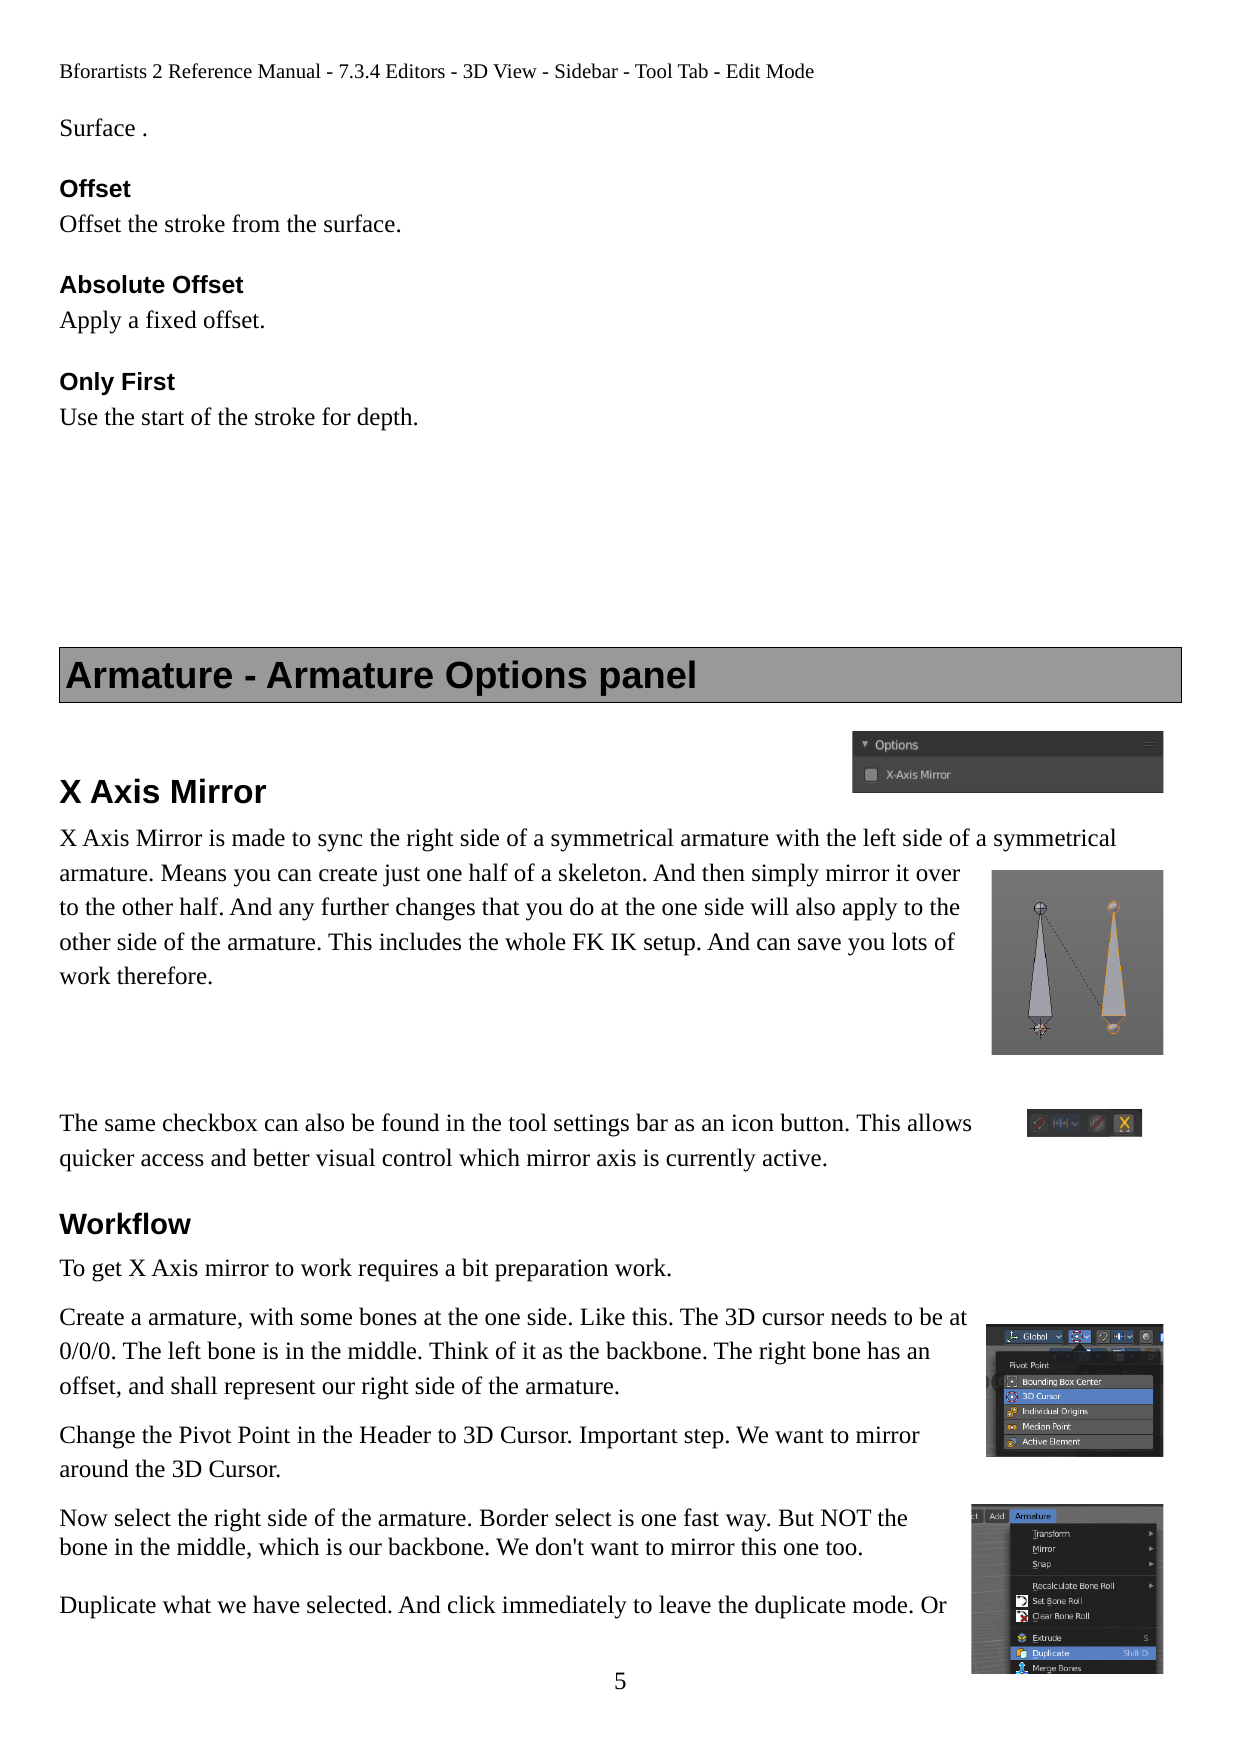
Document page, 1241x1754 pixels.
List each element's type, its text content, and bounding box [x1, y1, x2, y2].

text The same checkbox can also be found in the tool settings bar as an icon button. This allows quicker access and better visual control which mirror axis is currently active. [59, 1108, 1181, 1172]
subtitle Workflow [59, 1207, 1181, 1240]
subtitle Offset [59, 174, 1181, 203]
subtitle X Axis Mirror [59, 772, 1181, 811]
text Change the Pivot Point in the Header to 3D Cursor. Important step. We want to mirror around the 3D Cursor. [59, 1420, 1181, 1483]
text Apply a fixed offset. [59, 305, 1181, 334]
text Offset the stroke from the surface. [59, 209, 1181, 238]
picture [971, 1504, 1164, 1674]
text Create a armature, with some bones at the one side. Like this. The 3D cursor needs to be at 0/0/0. The left bone is in the middle. Think of it as the backbone. The right bone has an offset, and shall represent our right side of the armature. [59, 1302, 1181, 1399]
text Use the start of the stroke for depth. [59, 402, 1181, 430]
picture [991, 870, 1164, 1055]
text Surface . [59, 113, 1181, 141]
picture [852, 731, 1164, 793]
text X Axis Mirror is made to sync the right side of a symmetrical armature with the left side of a symmetrical armature. Means you can create just one half of a skeleton. And then simply mirror it over to the other half. And any further changes that you do at the one side will also apply to the other side of the armature. This includes the whole FK IK setup. And can save you lots of work therefore. [59, 823, 1181, 990]
table_header Armature - Armature Options panel [60, 648, 1181, 702]
text Duplicate what we have selected. And click immediately to leave the duplicate mode. Or [59, 1590, 971, 1618]
subtitle Only First [59, 367, 1181, 395]
subtitle Absolute Offset [59, 271, 1181, 299]
picture [986, 1324, 1164, 1457]
picture [1027, 1109, 1143, 1137]
text Now select the right side of the armature. Border select is one fast way. But NOT the bone in the middle, which is our backbone. We don't want to mirror this one too. [59, 1503, 1181, 1561]
text To get X Axis mirror to work requires a bit preparation work. [59, 1253, 1181, 1282]
